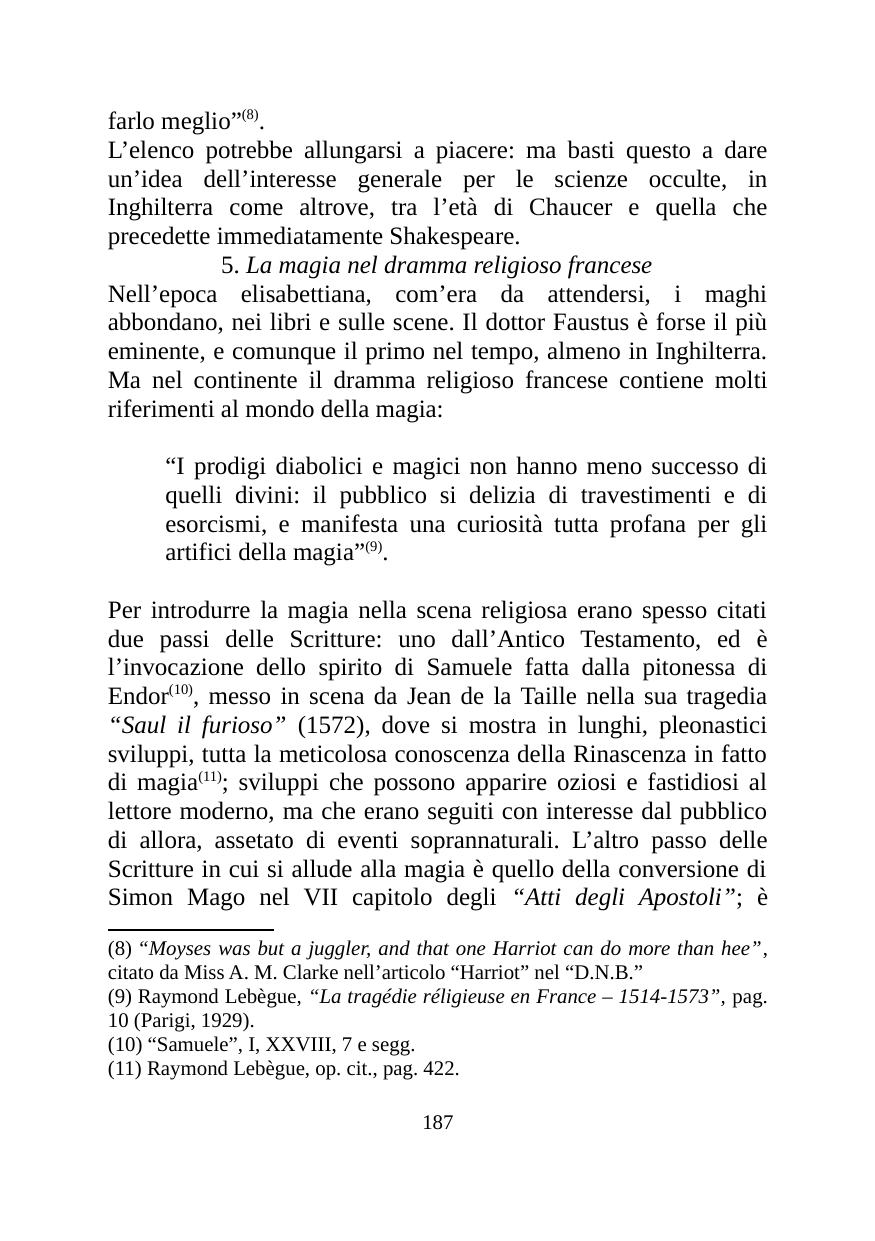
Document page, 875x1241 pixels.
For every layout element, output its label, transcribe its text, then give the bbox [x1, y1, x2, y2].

text “Moyses was but a juggler, and that one Harriot can do more than hee”, citato da Miss A. M. Clarke nell’articolo “Harriot” nel “D.N.B.” [108, 936, 768, 984]
text L’elenco potrebbe allungarsi a piacere: ma basti questo a dare un’idea dell’interesse generale per le scienze occulte, in Inghilterra come altrove, tra l’età di Chaucer e quella che precedette immediatamente Shakespeare. [108, 135, 768, 250]
text “Samuele”, I, XXVIII, 7 e segg. [108, 1032, 768, 1056]
text Raymond Lebègue, “La tragédie réligieuse en France – 1514-1573”, pag. 10 (Parigi, 1929). [108, 984, 768, 1032]
text Nell’epoca elisabettiana, com’era da attendersi, i maghi abbondano, nei libri e sulle scene. Il dottor Faustus è forse il più eminente, e comunque il primo nel tempo, almeno in Inghilterra. Ma nel continente il dramma religioso francese contiene molti riferimenti al mondo della magia: [108, 279, 768, 422]
text farlo meglio”. [108, 106, 768, 135]
text Raymond Lebègue, op. cit., pag. 422. [108, 1056, 768, 1080]
text “I prodigi diabolici e magici non hanno meno successo di quelli divini: il pubblico si delizia di travestimenti e di esorcismi, e manifesta una curiosità tutta profana per gli artifici della magia”. [165, 451, 768, 566]
text Per introdurre la magia nella scena religiosa erano spesso citati due passi delle Scritture: uno dall’Antico Testamento, ed è l’invocazione dello spirito di Samuele fatta dalla pitonessa di Endor, messo in scena da Jean de la Taille nella sua tragedia “Saul il furioso” (1572), dove si mostra in lunghi, pleonastici sviluppi, tutta la meticolosa conoscenza della Rinascenza in fatto di magia; sviluppi che possono apparire oziosi e fastidiosi al lettore moderno, ma che erano seguiti con interesse dal pubblico di allora, assetato di eventi soprannaturali. L’altro passo delle Scritture in cui si allude alla magia è quello della conversione di Simon Mago nel VII capitolo degli “Atti degli Apostoli”; è [108, 595, 768, 911]
subtitle 5. La magia nel dramma religioso francese [108, 250, 768, 279]
